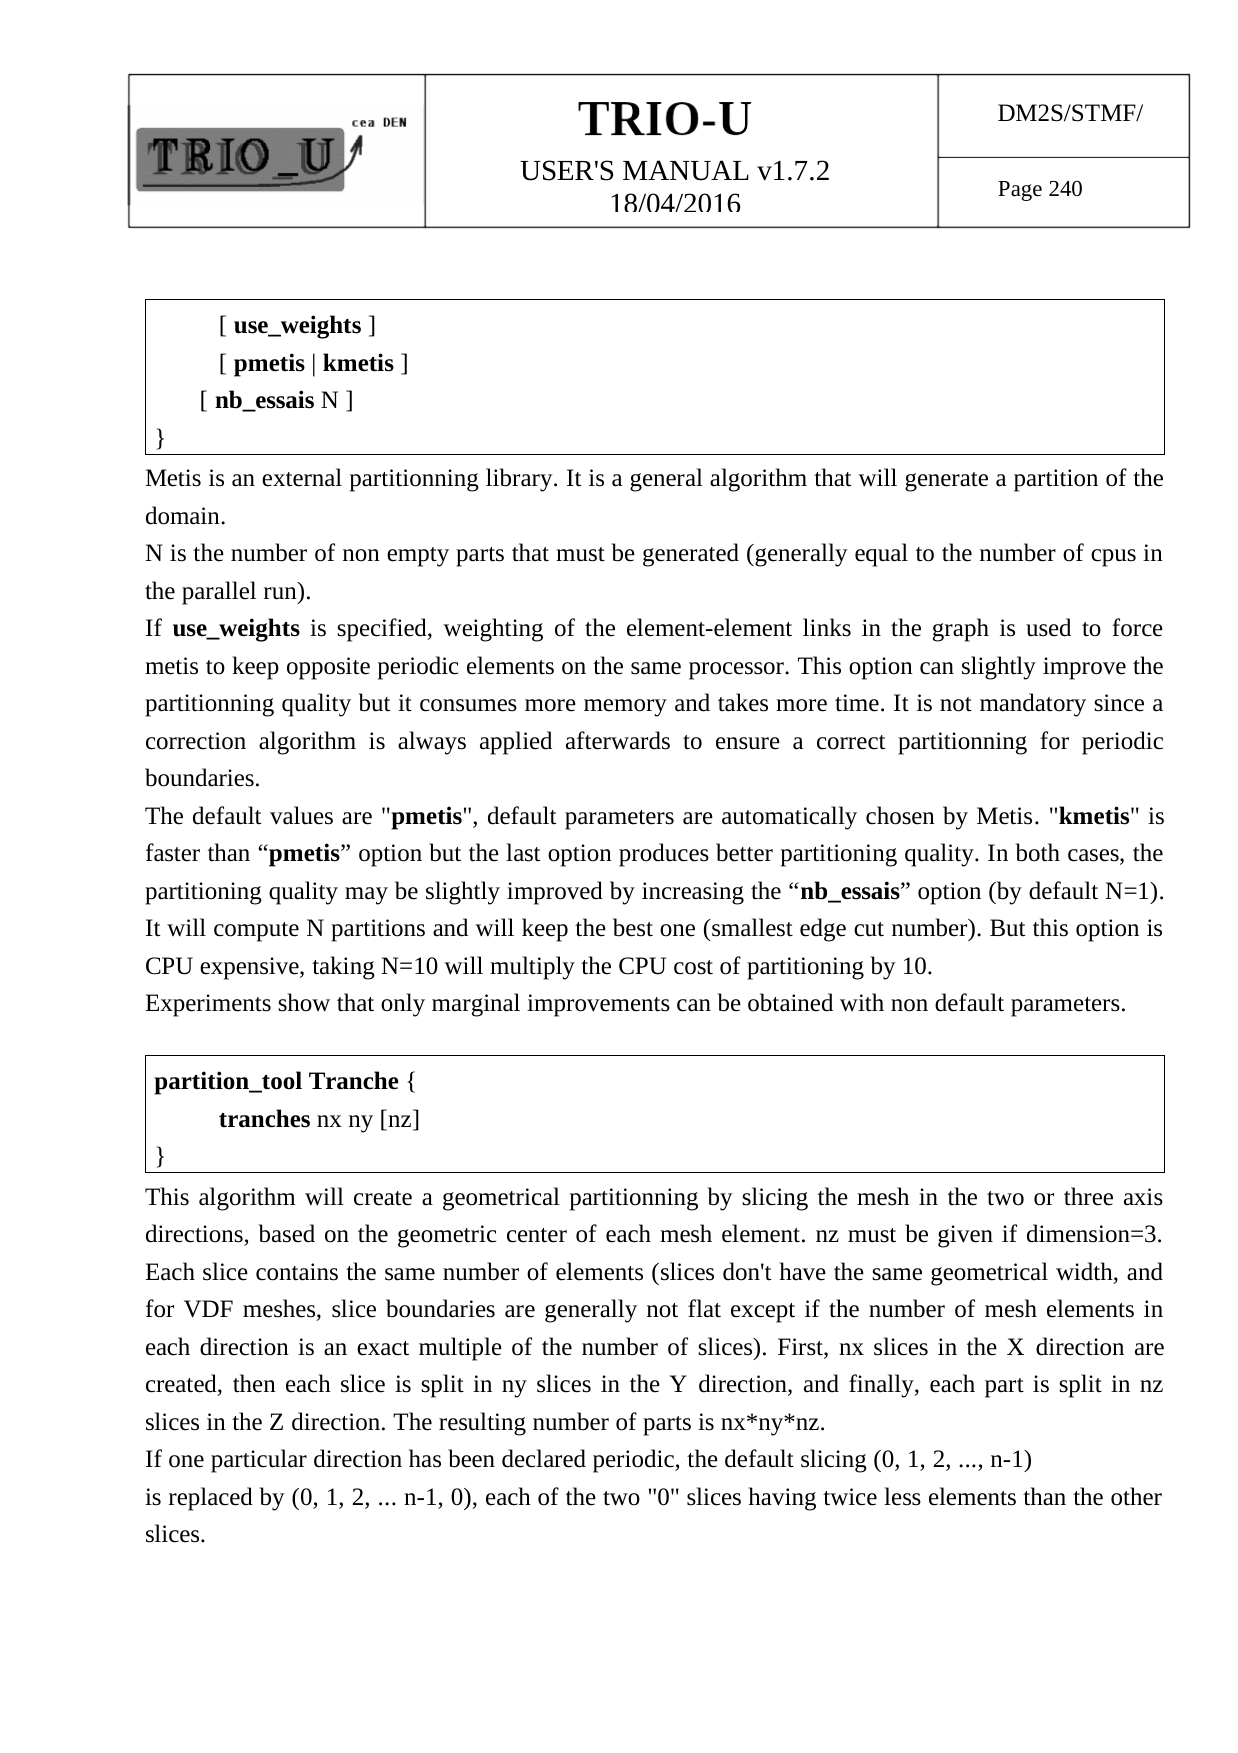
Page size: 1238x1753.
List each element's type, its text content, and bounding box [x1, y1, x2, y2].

text If use_weights is specified, weighting of the element-element links in the graph is used to force metis to keep opposite periodic elements on the same processor. This option can slightly improve the partitionning quality but it consumes more memory and takes more time. It is not mandatory since a correction algorithm is always applied afterwards to ensure a correct partitionning for periodic boundaries. [145, 605, 1165, 792]
text [ use_weights ] [146, 300, 1164, 336]
text partition_tool Tranche { [146, 1056, 1164, 1092]
text [ nb_essais N ] [146, 373, 1164, 411]
text Experiments show that only marginal improvements can be obtained with non default parameters. [145, 980, 1165, 1017]
text This algorithm will create a geometrical partitionning by slicing the mesh in the two or three axis directions, based on the geometric center of each mesh element. nz must be given if dimension=3. Each slice contains the same number of elements (slices don't have the same geometrical width, and for VDF meshes, slice boundaries are generally not flat except if the number of mesh elements in each direction is an exact multiple of the number of slices). First, nx slices in the X direction are created, then each slice is split in ny slices in the Y direction, and finally, each part is split in nz slices in the Z direction. The resulting number of parts is nx*ny*nz. [145, 1173, 1165, 1436]
text tranches nx ny [nz] [146, 1092, 1164, 1130]
text If one particular direction has been declared periodic, the default slicing (0, 1, 2, ..., n-1) [145, 1436, 1165, 1473]
text is replaced by (0, 1, 2, ... n-1, 0), each of the two "0" slices having twice less elements than the other slices. [145, 1473, 1165, 1548]
text Metis is an external partitionning library. It is a general algorithm that will generate a partition of the domain. [145, 455, 1165, 530]
text The default values are "pmetis", default parameters are automatically chosen by Metis. "kmetis" is faster than “pmetis” option but the last option produces better partitioning quality. In both cases, the partitioning quality may be slightly improved by increasing the “nb_essais” option (by default N=1). It will compute N partitions and will keep the best one (smallest edge cut number). But this option is CPU expensive, taking N=10 will multiply the CPU cost of partitioning by 10. [145, 792, 1165, 980]
text } [146, 411, 1164, 454]
text N is the number of non empty parts that must be generated (generally equal to the number of cpus in the parallel run). [145, 530, 1165, 605]
text [ pmetis | kmetis ] [146, 336, 1164, 373]
text } [146, 1130, 1164, 1172]
